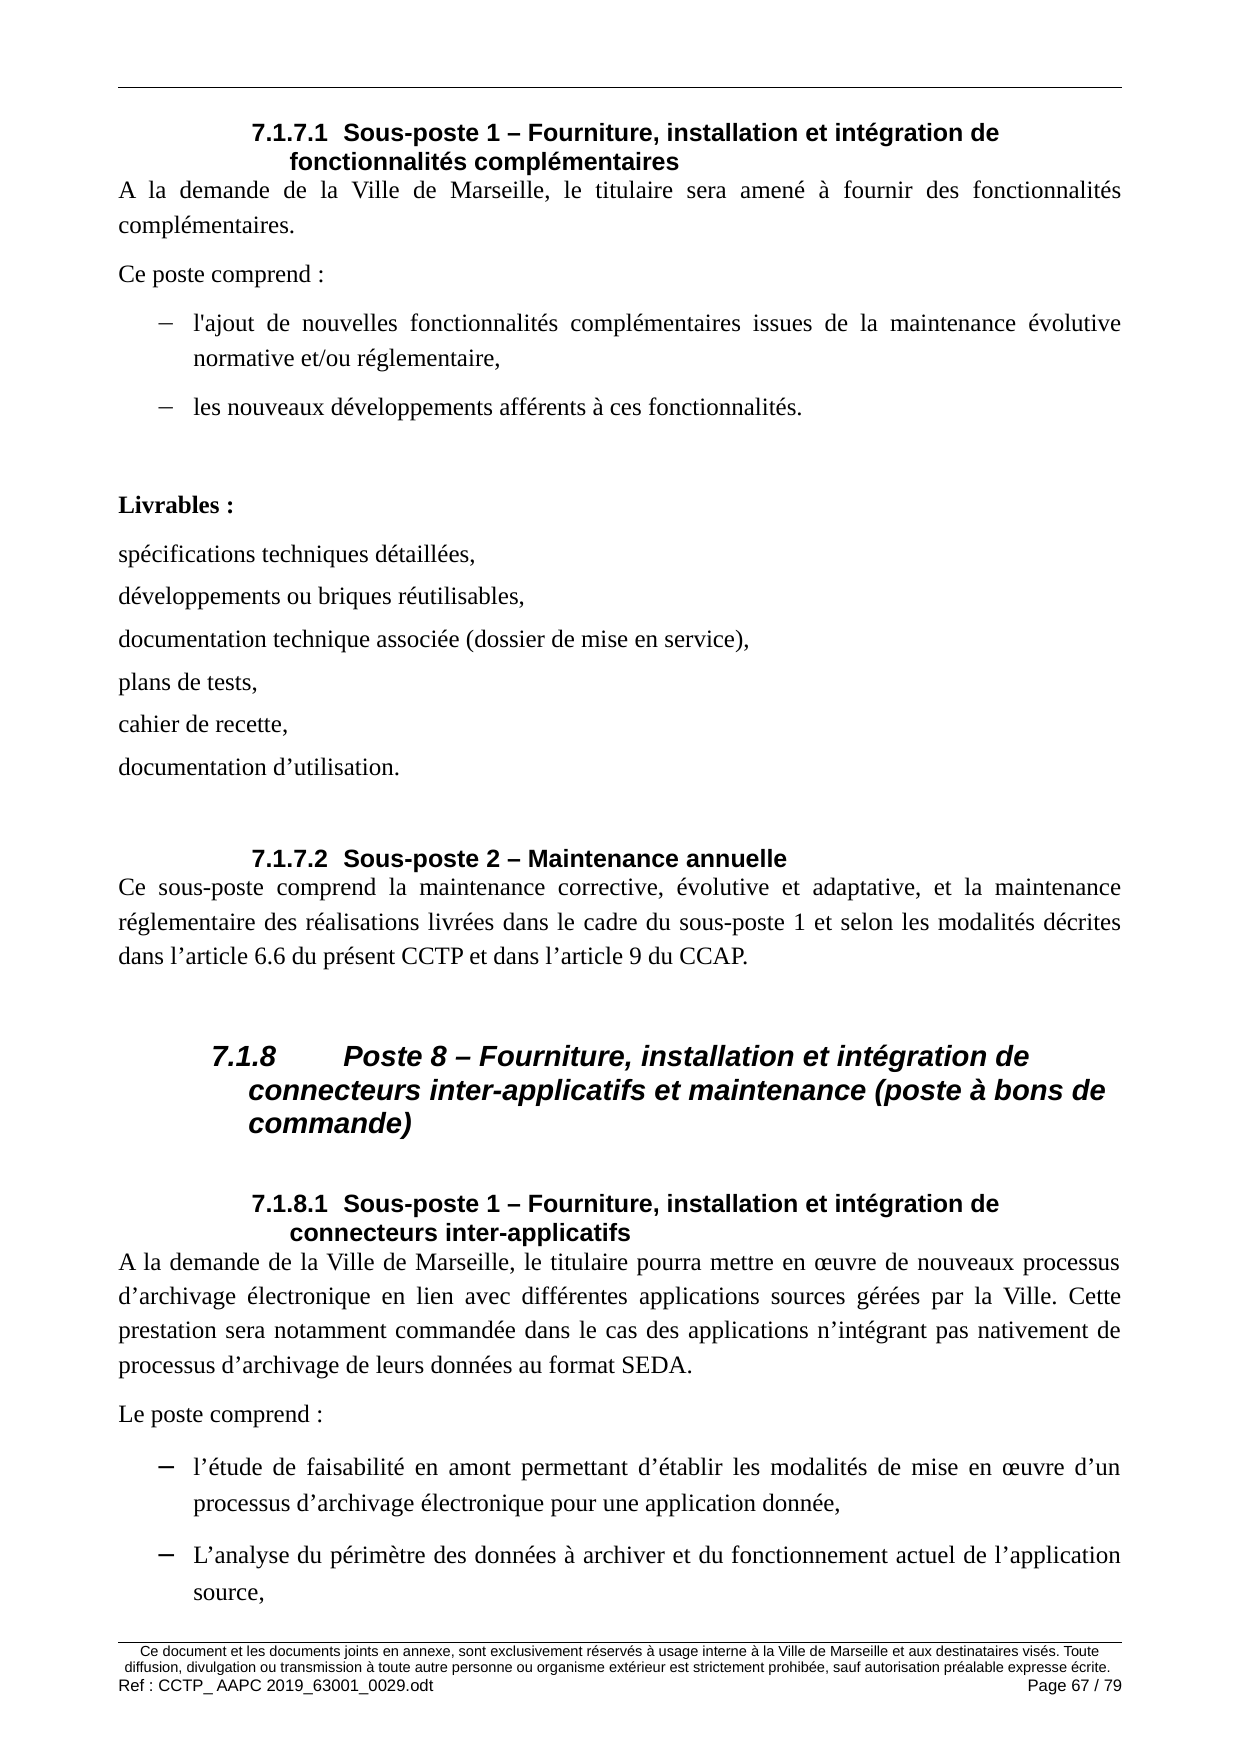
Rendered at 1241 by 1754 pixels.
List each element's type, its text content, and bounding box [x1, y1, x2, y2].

text cahier de recette, [118, 709, 1122, 738]
text Ce poste comprend : [118, 259, 1122, 288]
text Livrables : [118, 490, 1122, 518]
text plans de tests, [118, 667, 1122, 695]
list L’analyse du périmètre des données à archiver et du fonctionnement actuel de l’application source, [156, 1537, 1122, 1606]
subtitle Poste 8 – Fourniture, installation et intégration de connecteurs inter-applicatifs et maintenance (poste à bons de commande) [203, 1039, 1122, 1140]
subtitle Sous-poste 1 – Fourniture, installation et intégration de connecteurs inter-applicatifs [244, 1189, 1122, 1247]
text Ce sous-poste comprend la maintenance corrective, évolutive et adaptative, et la maintenance réglementaire des réalisations livrées dans le cadre du sous-poste 1 et selon les modalités décrites dans l’article 6.6 du présent CCTP et dans l’article 9 du CCAP. [118, 872, 1122, 970]
text A la demande de la Ville de Marseille, le titulaire sera amené à fournir des fonctionnalités complémentaires. [118, 176, 1122, 239]
list l'ajout de nouvelles fonctionnalités complémentaires issues de la maintenance évolutive normative et/ou réglementaire, [156, 308, 1122, 371]
text documentation d’utilisation. [118, 752, 1122, 781]
list les nouveaux développements afférents à ces fonctionnalités. [156, 392, 1122, 420]
subtitle Sous-poste 1 – Fourniture, installation et intégration de fonctionnalités complémentaires [244, 118, 1122, 176]
text développements ou briques réutilisables, [118, 581, 1122, 610]
text spécifications techniques détaillées, [118, 539, 1122, 568]
list l’étude de faisabilité en amont permettant d’établir les modalités de mise en œuvre d’un processus d’archivage électronique pour une application donnée, [156, 1448, 1122, 1517]
subtitle Sous-poste 2 – Maintenance annuelle [244, 843, 1122, 872]
text documentation technique associée (dossier de mise en service), [118, 624, 1122, 653]
text A la demande de la Ville de Marseille, le titulaire pourra mettre en œuvre de nouveaux processus d’archivage électronique en lien avec différentes applications sources gérées par la Ville. Cette prestation sera notamment commandée dans le cas des applications n’intégrant pas nativement de processus d’archivage de leurs données au format SEDA. [118, 1247, 1122, 1379]
text Le poste comprend : [118, 1399, 1122, 1428]
